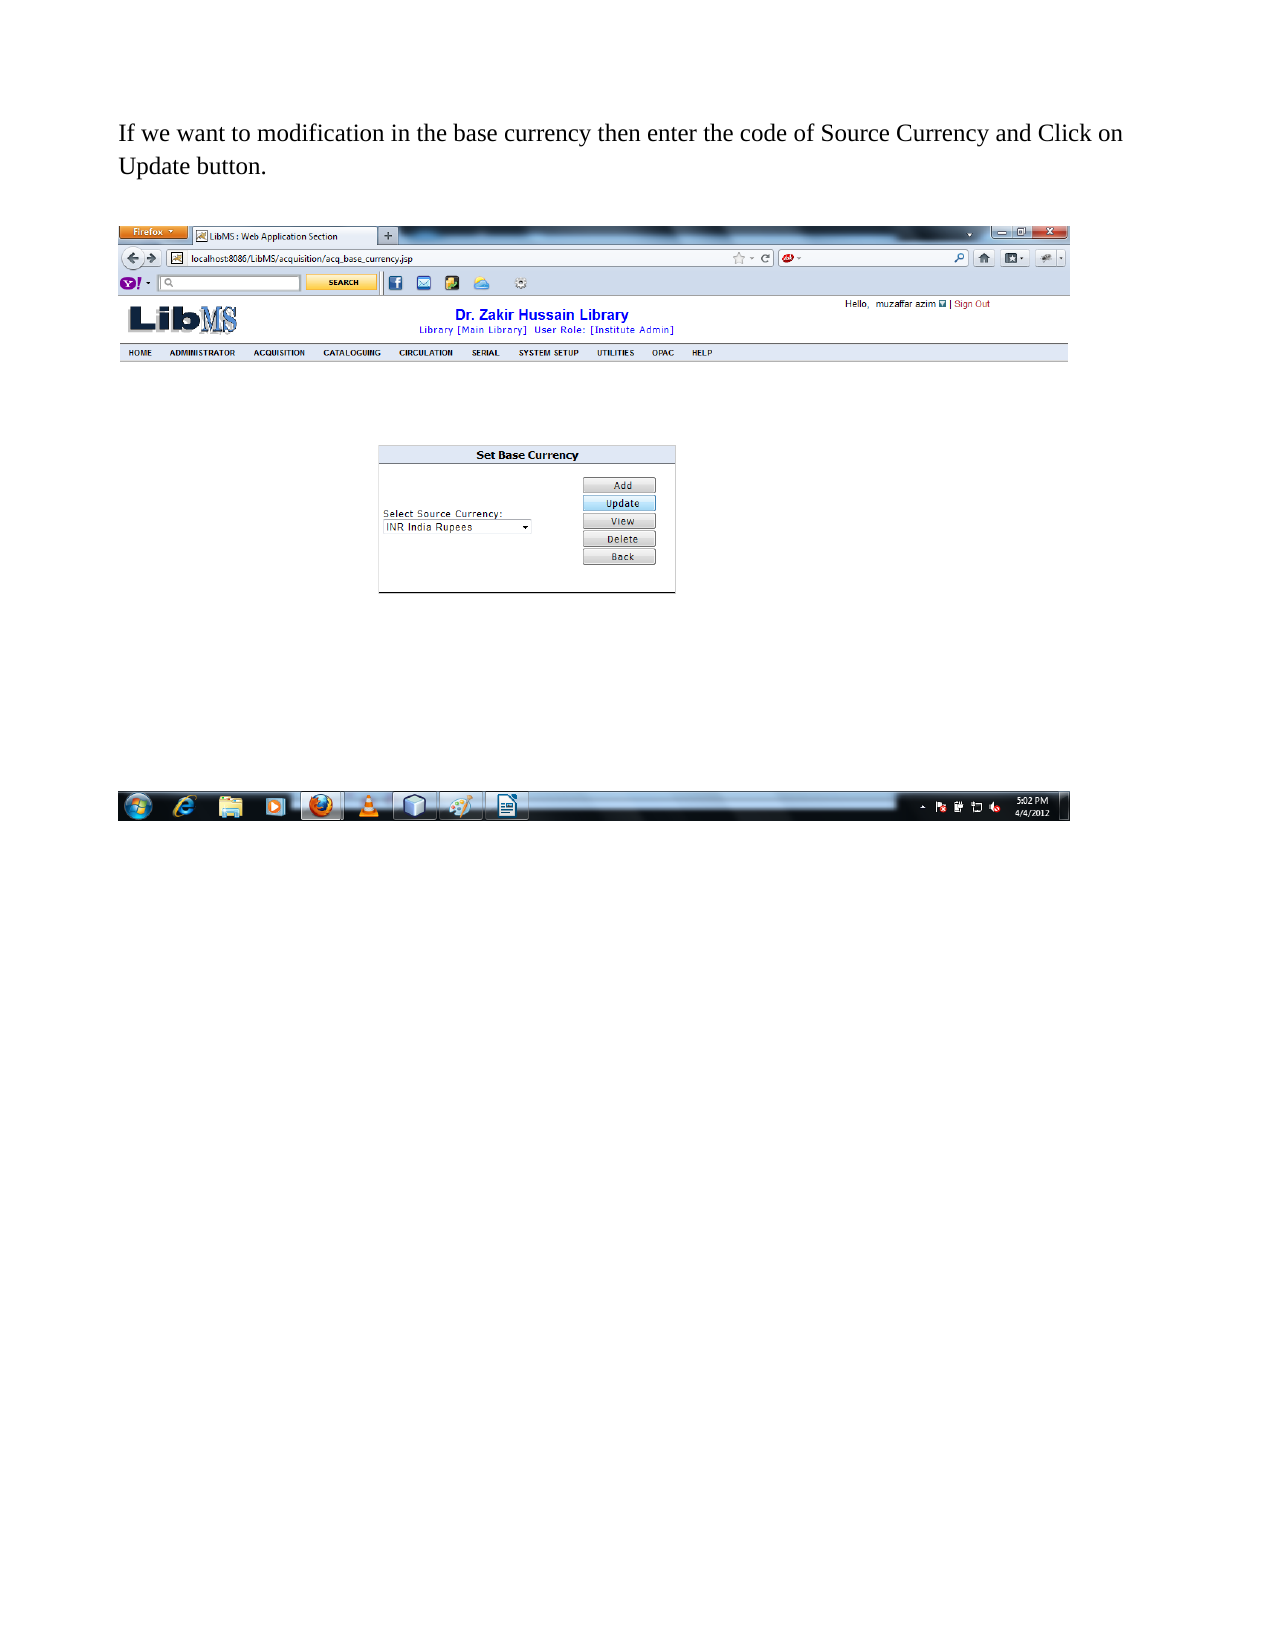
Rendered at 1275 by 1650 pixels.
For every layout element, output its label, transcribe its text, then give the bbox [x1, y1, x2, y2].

text If we want to modification in the base currency then enter the code of Source Currency and Click on Update button. [118, 118, 1157, 180]
picture [118, 226, 1157, 877]
